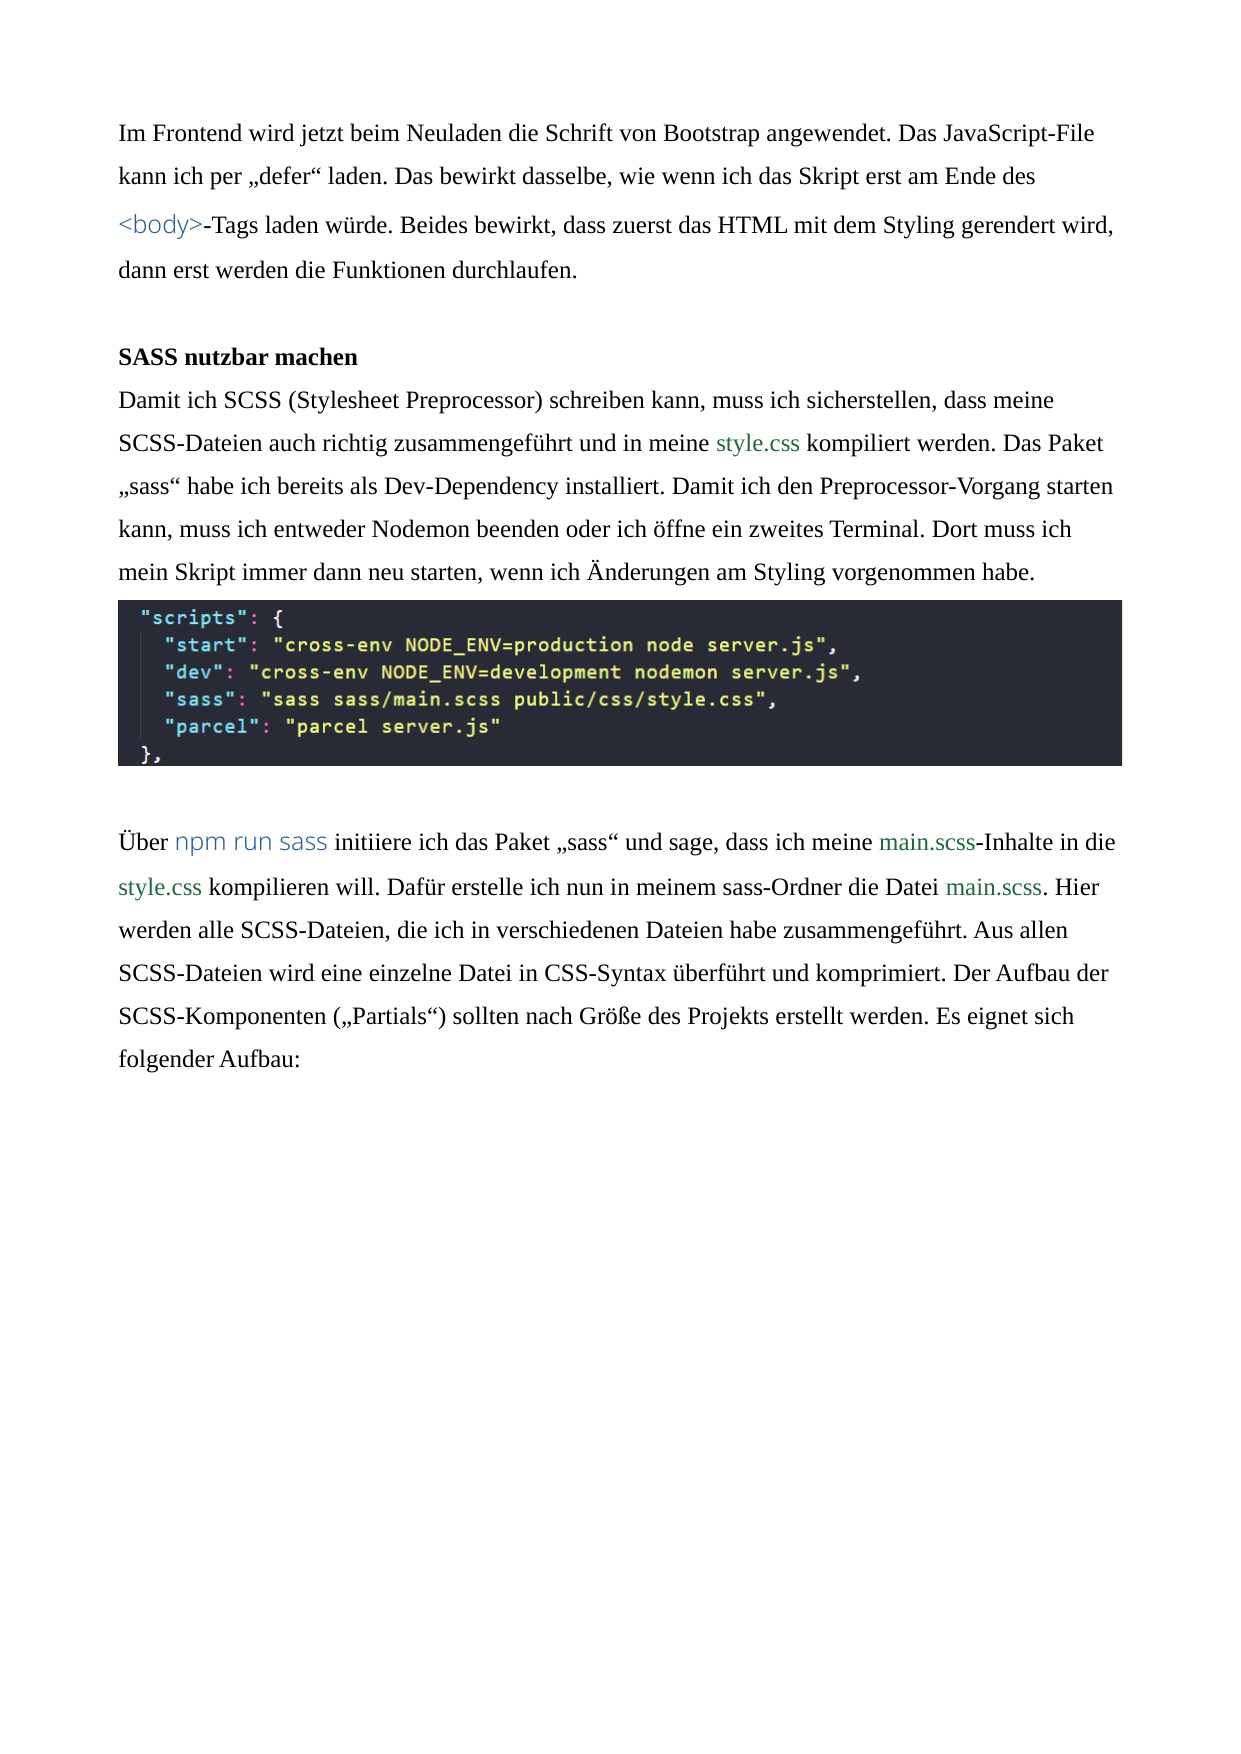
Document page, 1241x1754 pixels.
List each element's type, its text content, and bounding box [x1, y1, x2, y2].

text Im Frontend wird jetzt beim Neuladen die Schrift von Bootstrap angewendet. Das JavaScript-File kann ich per „defer“ laden. Das bewirkt dasselbe, wie wenn ich das Skript erst am Ende des <body>-Tags laden würde. Beides bewirkt, dass zuerst das HTML mit dem Styling gerendert wird, dann erst werden die Funktionen durchlaufen. [118, 118, 1122, 284]
text Damit ich SCSS (Stylesheet Preprocessor) schreiben kann, muss ich sicherstellen, dass meine SCSS-Dateien auch richtig zusammengeführt und in meine style.css kompiliert werden. Das Paket „sass“ habe ich bereits als Dev-Dependency installiert. Damit ich den Preprocessor-Vorgang starten kann, muss ich entweder Nodemon beenden oder ich öffne ein zweites Terminal. Dort muss ich mein Skript immer dann neu starten, wenn ich Änderungen am Styling vorgenommen habe. [118, 385, 1122, 586]
text Über npm run sass initiiere ich das Paket „sass“ und sage, dass ich meine main.scss-Inhalte in die style.css kompilieren will. Dafür erstelle ich nun in meinem sass-Ordner die Datei main.scss. Hier werden alle SCSS-Dateien, die ich in verschiedenen Dateien habe zusammengeführt. Aus allen SCSS-Dateien wird eine einzelne Datei in CSS-Syntax überführt und komprimiert. Der Aufbau der SCSS-Komponenten („Partials“) sollten nach Größe des Projekts erstellt werden. Es eignet sich folgender Aufbau: [118, 823, 1122, 1073]
picture [118, 600, 1123, 766]
text SASS nutzbar machen [118, 342, 1122, 370]
